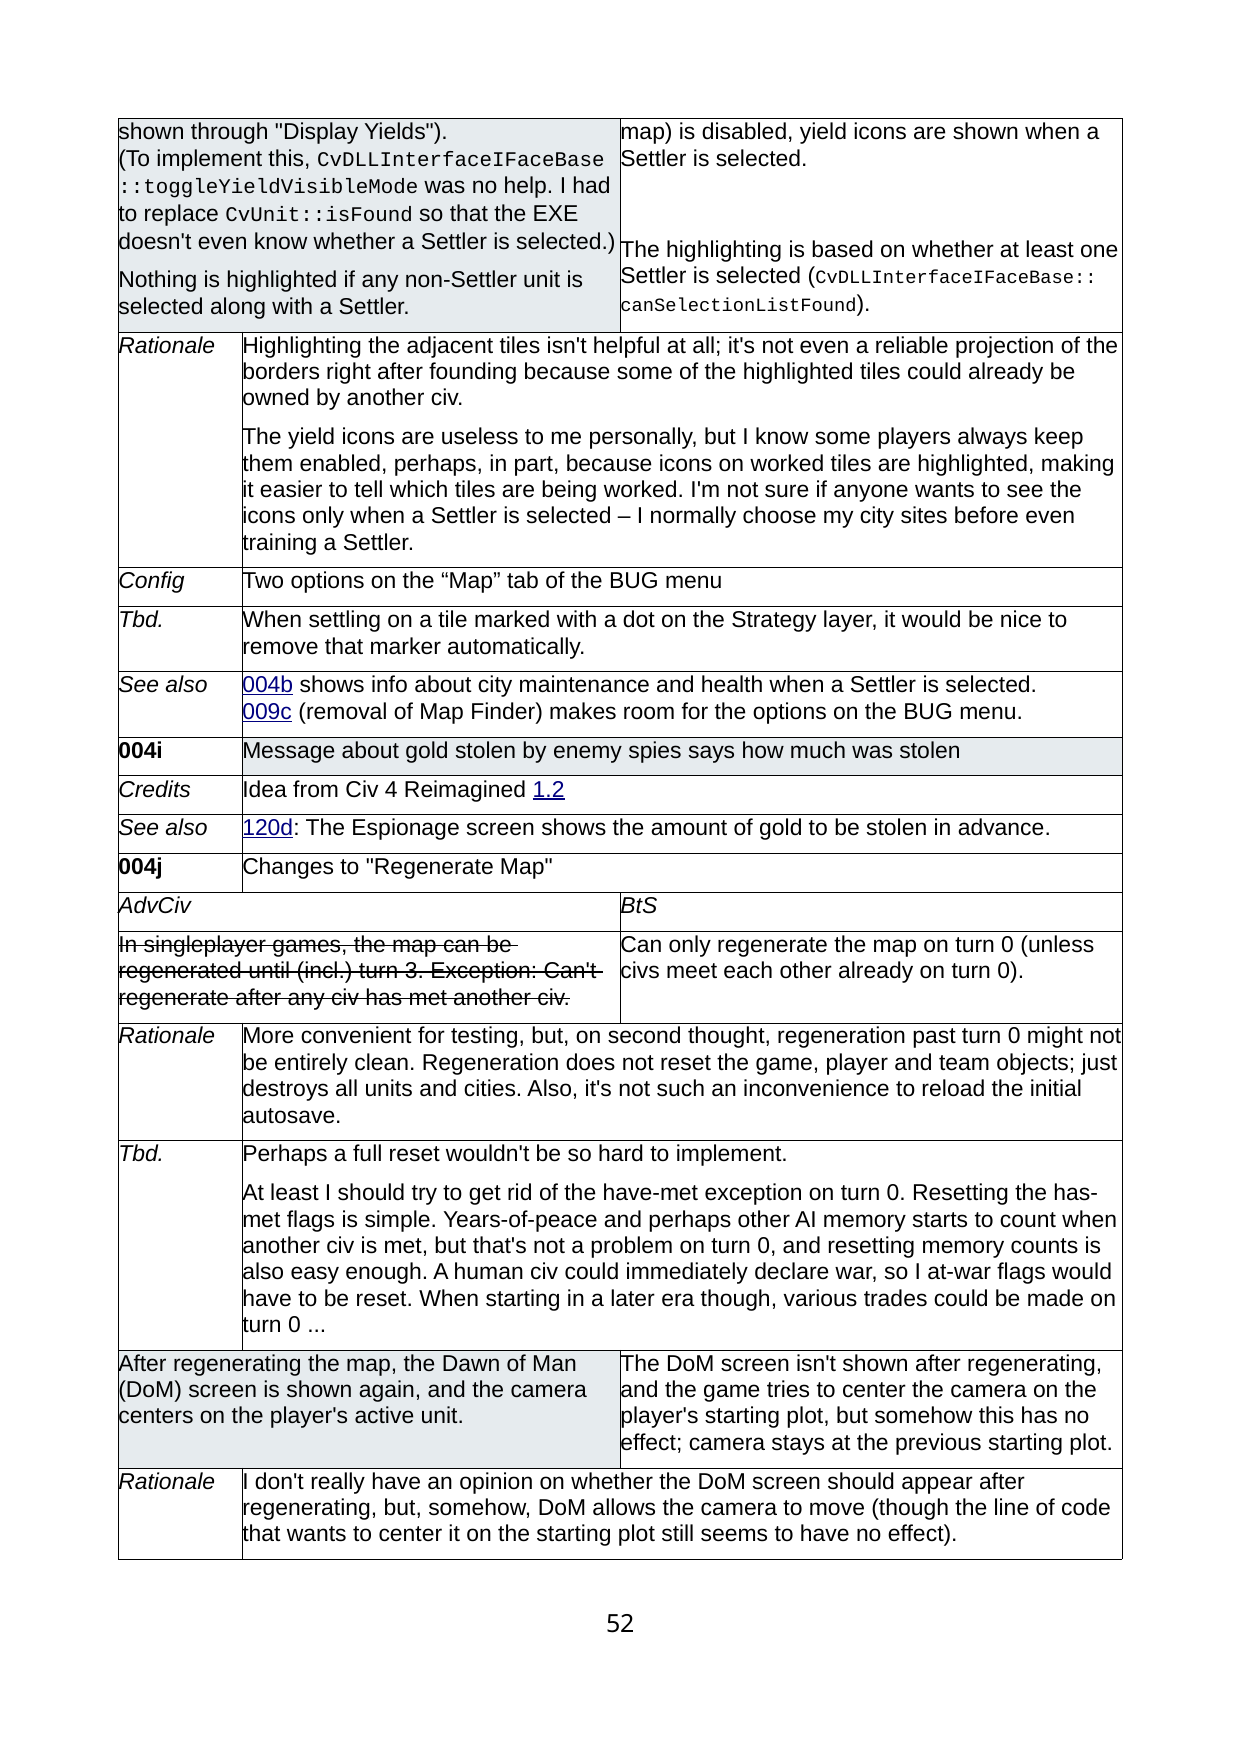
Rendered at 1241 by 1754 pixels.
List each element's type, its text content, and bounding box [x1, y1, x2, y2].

table_cell Changes to "Regenerate Map" [243, 854, 1122, 892]
table_cell The DoM screen isn't shown after regenerating, and the game tries to center the camera on the player's starting plot, but somehow this has no effect; camera stays at the previous starting plot. [621, 1351, 1122, 1468]
table_cell shown through "Display Yields"). (To implement this, CvDLLInterfaceIFaceBase ::toggleYieldVisibleMode was no help. I had to replace CvUnit::isFound so that the EXE doesn't even know whether a Settler is selected.) Nothing is highlighted if any non-Settler unit is selected along with a Settler. [119, 119, 620, 332]
table_cell Tbd. [119, 1141, 242, 1350]
table_cell After regenerating the map, the Dawn of Man (DoM) screen is shown again, and the camera centers on the player's active unit. [119, 1351, 620, 1468]
table_cell In singleplayer games, the map can be regenerated until (incl.) turn 3. Exception: Can't regenerate after any civ has met another civ. [119, 932, 620, 1022]
table_cell Credits [119, 776, 242, 814]
table_cell 004i [119, 738, 242, 775]
table_cell BtS [621, 893, 1122, 931]
table_cell Can only regenerate the map on turn 0 (unless civs meet each other already on turn 0). [621, 932, 1122, 1022]
table_cell I don't really have an opinion on whether the DoM screen should appear after regenerating, but, somehow, DoM allows the camera to move (though the line of code that wants to center it on the starting plot still seems to have no effect). [243, 1469, 1122, 1559]
table_cell Message about gold stolen by enemy spies says how much was stolen [243, 738, 1122, 775]
table_cell Two options on the “Map” tab of the BUG menu [243, 568, 1122, 606]
table_cell Idea from Civ 4 Reimagined 1.2 [243, 776, 1122, 814]
table_cell Config [119, 568, 242, 606]
table_cell 004b shows info about city maintenance and health when a Settler is selected. 009c (removal of Map Finder) makes room for the options on the BUG menu. [243, 672, 1122, 737]
table_cell 004j [119, 854, 242, 892]
table_cell 120d: The Espionage screen shows the amount of gold to be stolen in advance. [243, 815, 1122, 853]
table_cell See also [119, 672, 242, 737]
table_cell When settling on a tile marked with a dot on the Strategy layer, it would be nice to remove that marker automatically. [243, 607, 1122, 671]
table_cell Rationale [119, 1024, 242, 1140]
table_cell AdvCiv [119, 893, 620, 931]
table_cell Perhaps a full reset wouldn't be so hard to implement. At least I should try to get rid of the have-met exception on turn 0. Resetting the has-met flags is simple. Years-of-peace and perhaps other AI memory starts to count when another civ is met, but that's not a problem on turn 0, and resetting memory counts is also easy enough. A human civ could immediately declare war, so I at-war flags would have to be reset. When starting in a later era though, various trades could be made on turn 0 ... [243, 1141, 1122, 1350]
table_cell Rationale [119, 333, 242, 567]
table_cell Rationale [119, 1469, 242, 1559]
table_cell See also [119, 815, 242, 853]
table_cell Highlighting the adjacent tiles isn't helpful at all; it's not even a reliable projection of the borders right after founding because some of the highlighted tiles could already be owned by another civ. The yield icons are useless to me personally, but I know some players always keep them enabled, perhaps, in part, because icons on worked tiles are highlighted, making it easier to tell which tiles are being worked. I'm not sure if anyone wants to see the icons only when a Settler is selected – I normally choose my city sites before even training a Settler. [243, 333, 1122, 567]
table_cell map) is disabled, yield icons are shown when a Settler is selected. The highlighting is based on whether at least one Settler is selected (CvDLLInterfaceIFaceBase:: canSelectionListFound). [621, 119, 1122, 332]
table_cell Tbd. [119, 607, 242, 671]
table_cell More convenient for testing, but, on second thought, regeneration past turn 0 might not be entirely clean. Regeneration does not reset the game, player and team objects; just destroys all units and cities. Also, it's not such an inconvenience to reload the initial autosave. [243, 1024, 1122, 1140]
